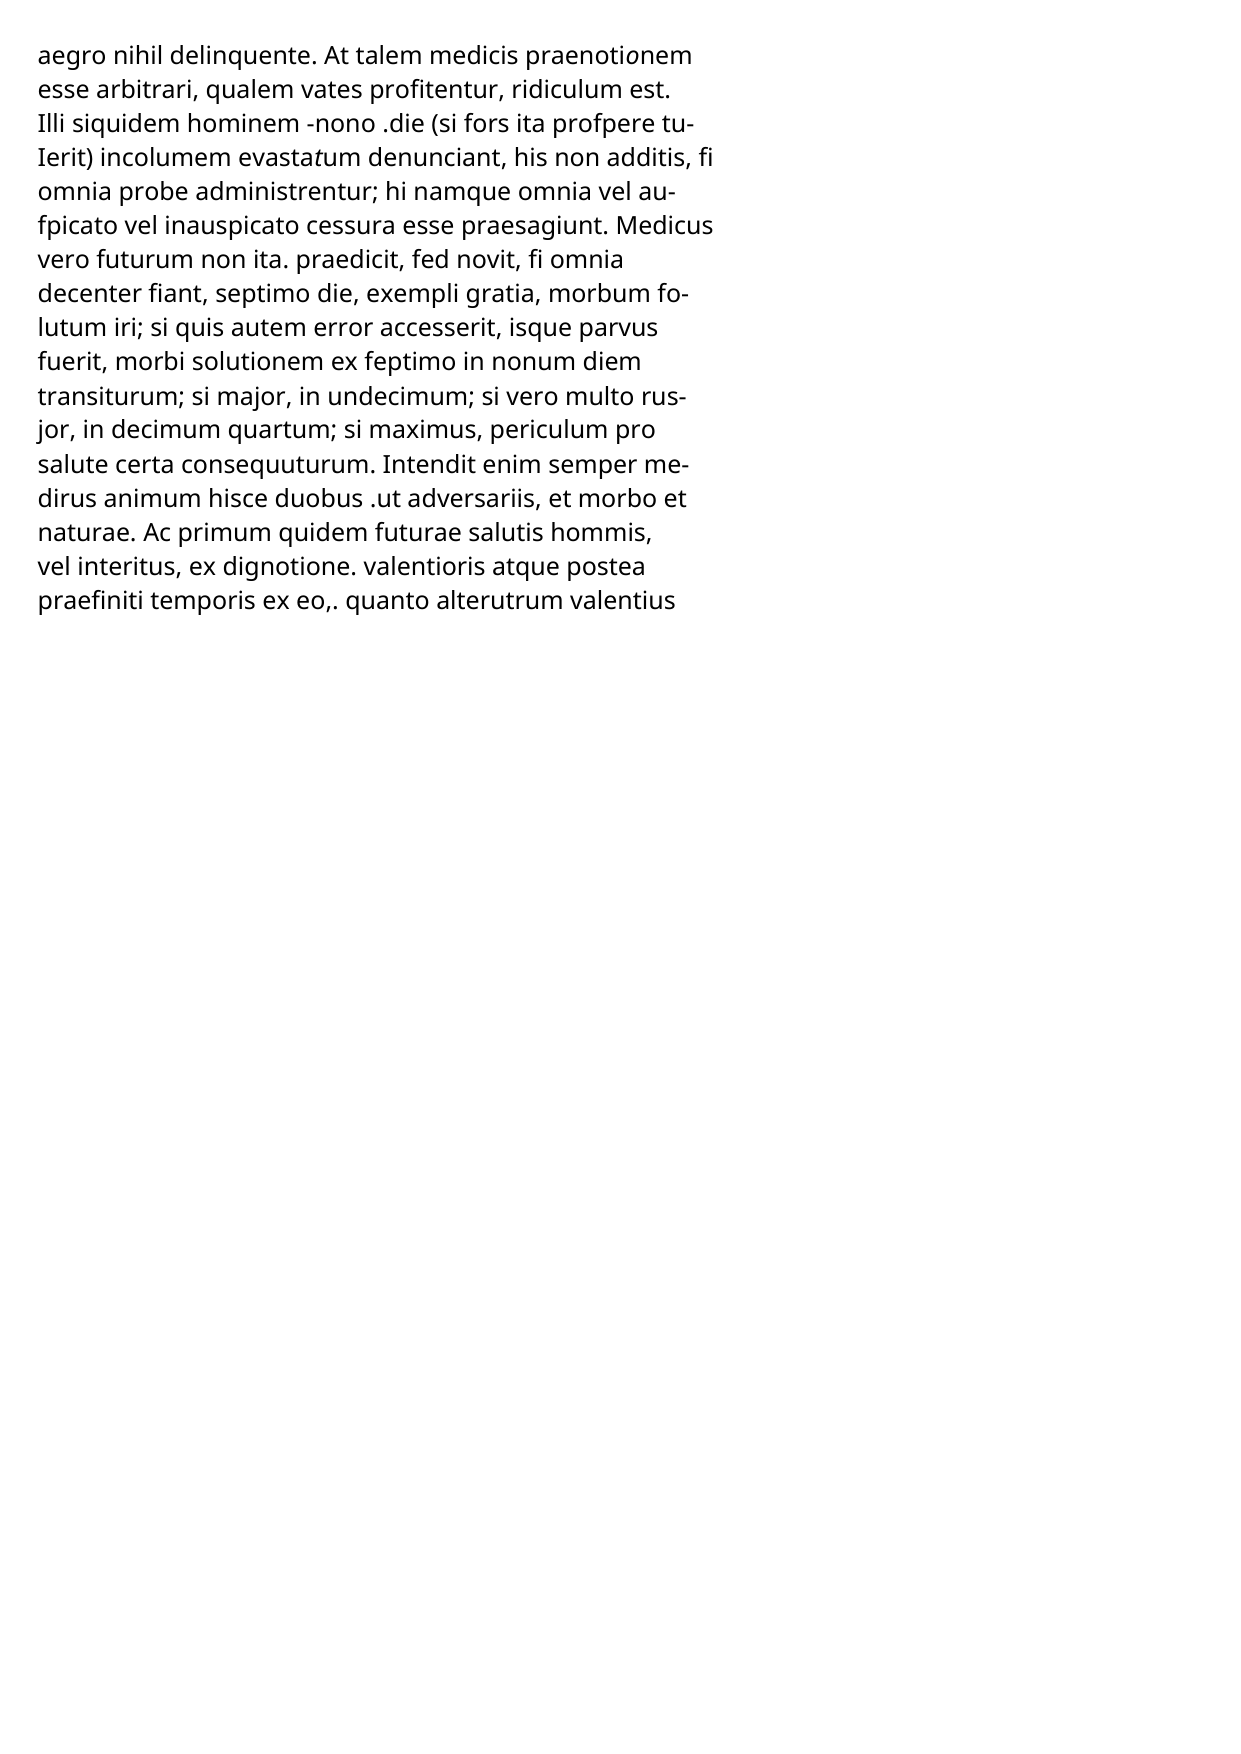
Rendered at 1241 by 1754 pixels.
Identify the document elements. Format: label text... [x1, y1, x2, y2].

text aegro nihil delinquente. At talem medicis praenotionem esse arbitrari, qualem vates profitentur, ridiculum est. Illi siquidem hominem -nono .die (si fors ita profpere tu- Ierit) incolumem evastatum denunciant, his non additis, fi omnia probe administrentur; hi namque omnia vel au- fpicato vel inauspicato cessura esse praesagiunt. Medicus vero futurum non ita. praedicit, fed novit, fi omnia decenter fiant, septimo die, exempli gratia, morbum fo- lutum iri; si quis autem error accesserit, isque parvus fuerit, morbi solutionem ex feptimo in nonum diem transiturum; si major, in undecimum; si vero multo rus- jor, in decimum quartum; si maximus, periculum pro salute certa consequuturum. Intendit enim semper me- dirus animum hisce duobus .ut adversariis, et morbo et naturae. Ac primum quidem futurae salutis hommis, vel interitus, ex dignotione. valentioris atque postea praefiniti temporis ex eo,. quanto alterutrum valentius [37, 37, 1203, 617]
